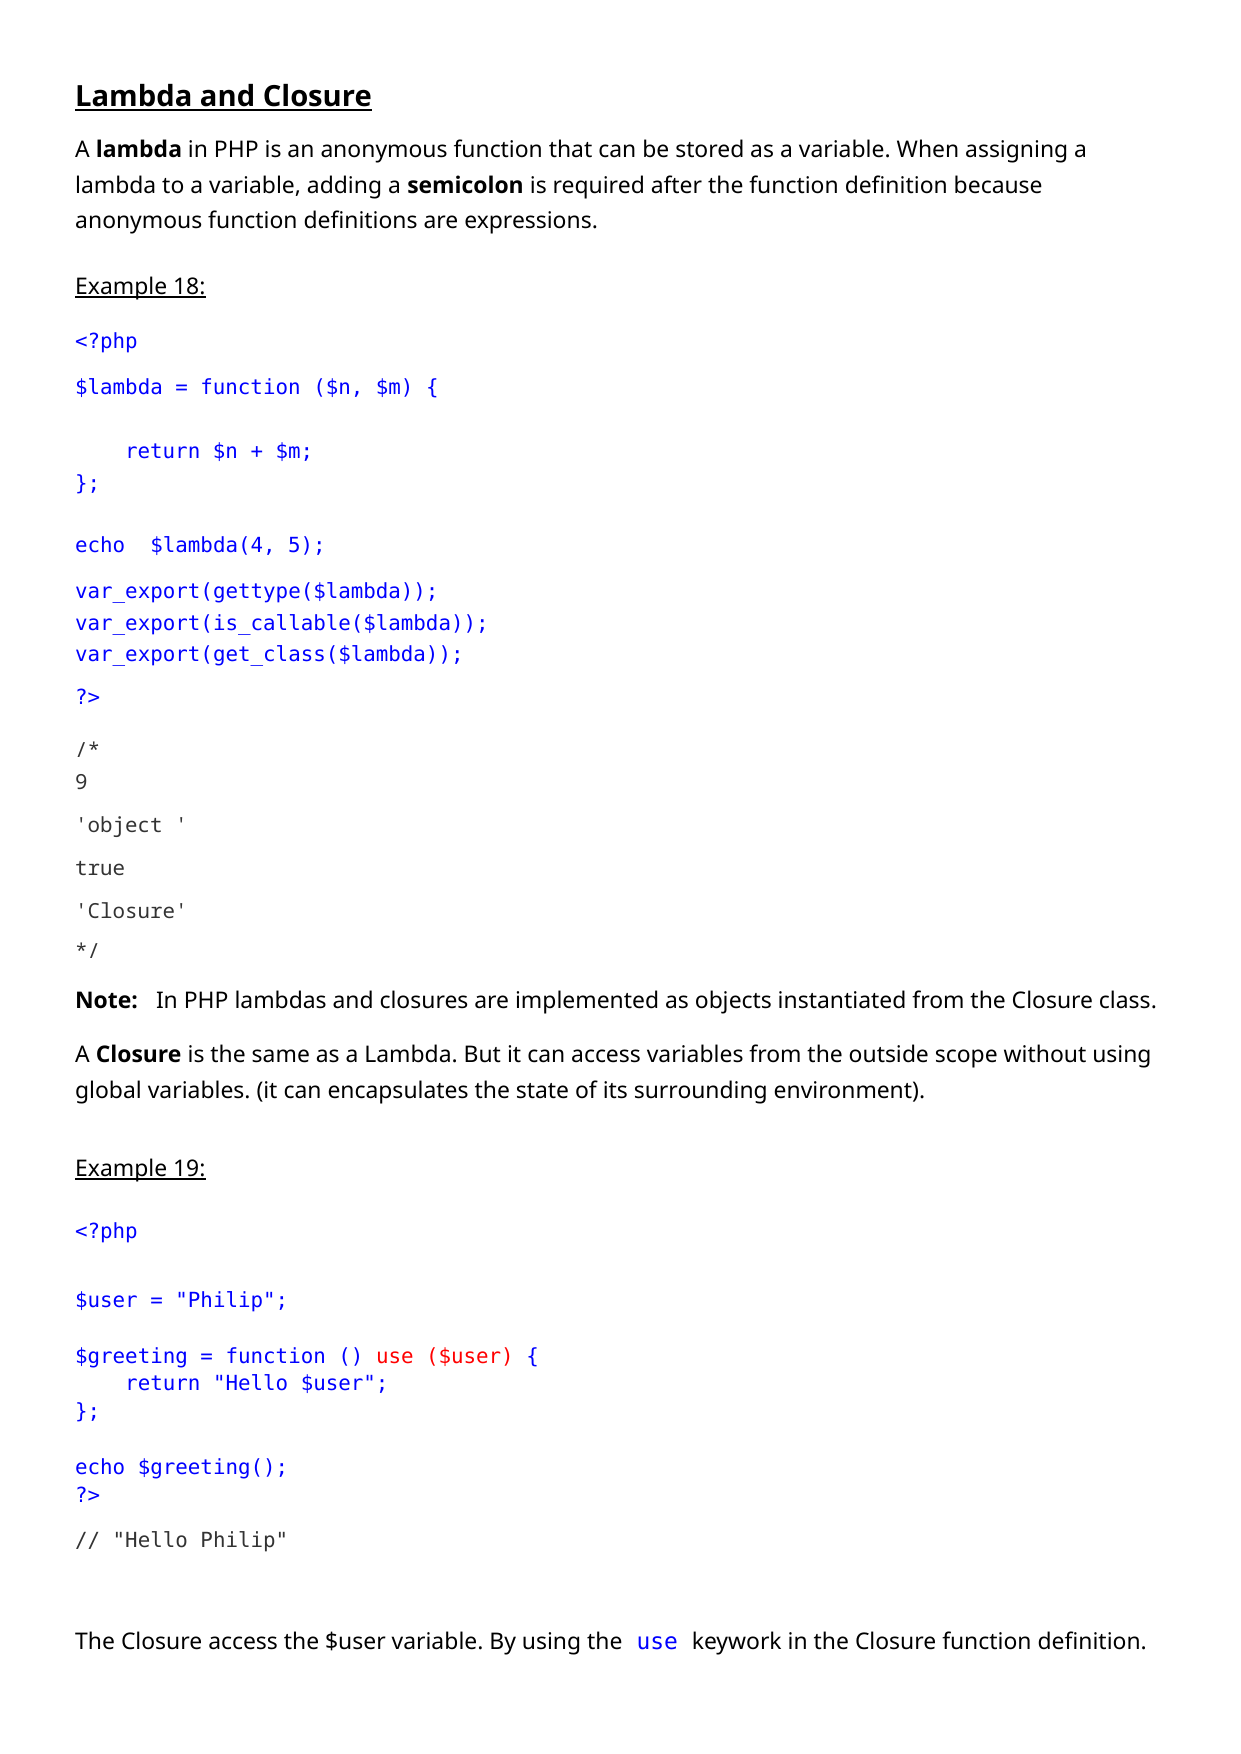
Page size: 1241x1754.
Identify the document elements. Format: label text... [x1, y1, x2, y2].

text ?> [75, 1483, 1166, 1507]
text var_export(get_class($lambda)); [75, 635, 1166, 666]
text true [75, 850, 1166, 881]
text return $n + $m; [75, 432, 1166, 463]
text Example 18: [75, 270, 1166, 301]
text return "Hello $user"; [75, 1371, 1166, 1396]
text A lambda in PHP is an anonymous function that can be stored as a variable. When assigning a lambda to a variable, adding a semicolon is required after the function definition because anonymous function definitions are expressions. [75, 133, 1166, 236]
text 'Closure' [75, 893, 1166, 924]
text // "Hello Philip" [75, 1528, 1166, 1552]
text 9 [75, 764, 1166, 795]
text Lambda and Closure [75, 75, 1166, 115]
text <?php [75, 329, 1166, 354]
text */ [75, 936, 1166, 964]
text A Closure is the same as a Lambda. But it can access variables from the outside scope without using global variables. (it can encapsulates the state of its surrounding environment). [75, 1038, 1166, 1105]
text $greeting = function () use ($user) { [75, 1344, 1166, 1368]
text The Closure access the $user variable. By using the use keywork in the Closure function definition. [75, 1625, 1166, 1656]
text $user = "Philip"; [75, 1288, 1166, 1312]
text }; [75, 463, 1166, 495]
text var_export(is_callable($lambda)); [75, 603, 1166, 635]
text /* [75, 733, 1166, 764]
text }; [75, 1399, 1166, 1423]
text Note: In PHP lambdas and closures are implemented as objects instantiated from the Closure class. [75, 984, 1166, 1015]
text $lambda = function ($n, $m) { [75, 375, 1166, 399]
text ?> [75, 678, 1166, 709]
text echo $lambda(4, 5); [75, 526, 1166, 557]
text var_export(gettype($lambda)); [75, 572, 1166, 603]
text Example 19: <?php [75, 1151, 1166, 1243]
text 'object ' [75, 807, 1166, 838]
text echo $greeting(); [75, 1455, 1166, 1479]
